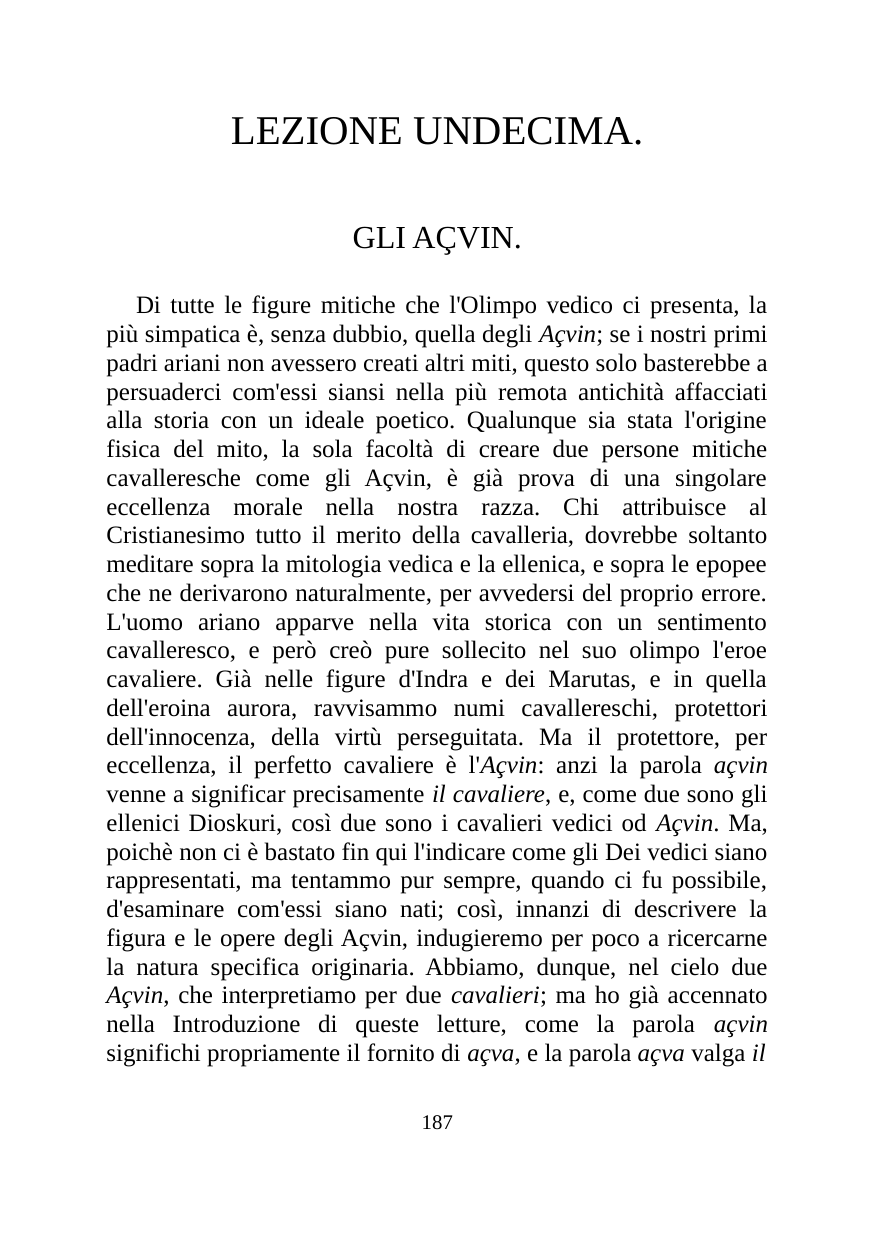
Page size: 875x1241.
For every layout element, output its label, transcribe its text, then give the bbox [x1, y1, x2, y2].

subtitle LEZIONE UNDECIMA. [106, 106, 768, 153]
subtitle GLI AÇVIN. [106, 218, 768, 255]
text Di tutte le figure mitiche che l'Olimpo vedico ci presenta, la più simpatica è, senza dubbio, quella degli Açvin; se i nostri primi padri ariani non avessero creati altri miti, questo solo basterebbe a persuaderci com'essi siansi nella più remota antichità affacciati alla storia con un ideale poetico. Qualunque sia stata l'origine fisica del mito, la sola facoltà di creare due persone mitiche cavalleresche come gli Açvin, è già prova di una singolare eccellenza morale nella nostra razza. Chi attribuisce al Cristianesimo tutto il merito della cavalleria, dovrebbe soltanto meditare sopra la mitologia vedica e la ellenica, e sopra le epopee che ne derivarono naturalmente, per avvedersi del proprio errore. L'uomo ariano apparve nella vita storica con un sentimento cavalleresco, e però creò pure sollecito nel suo olimpo l'eroe cavaliere. Già nelle figure d'Indra e dei Marutas, e in quella dell'eroina aurora, ravvisammo numi cavallereschi, protettori dell'innocenza, della virtù perseguitata. Ma il protettore, per eccellenza, il perfetto cavaliere è l'Açvin: anzi la parola açvin venne a significar precisamente il cavaliere, e, come due sono gli ellenici Dioskuri, così due sono i cavalieri vedici od Açvin. Ma, poichè non ci è bastato fin qui l'indicare come gli Dei vedici siano rappresentati, ma tentammo pur sempre, quando ci fu possibile, d'esaminare com'essi siano nati; così, innanzi di descrivere la figura e le opere degli Açvin, indugieremo per poco a ricercarne la natura specifica originaria. Abbiamo, dunque, nel cielo due Açvin, che interpretiamo per due cavalieri; ma ho già accennato nella Introduzione di queste letture, come la parola açvin significhi propriamente il fornito di açva, e la parola açva valga il [106, 291, 768, 1067]
